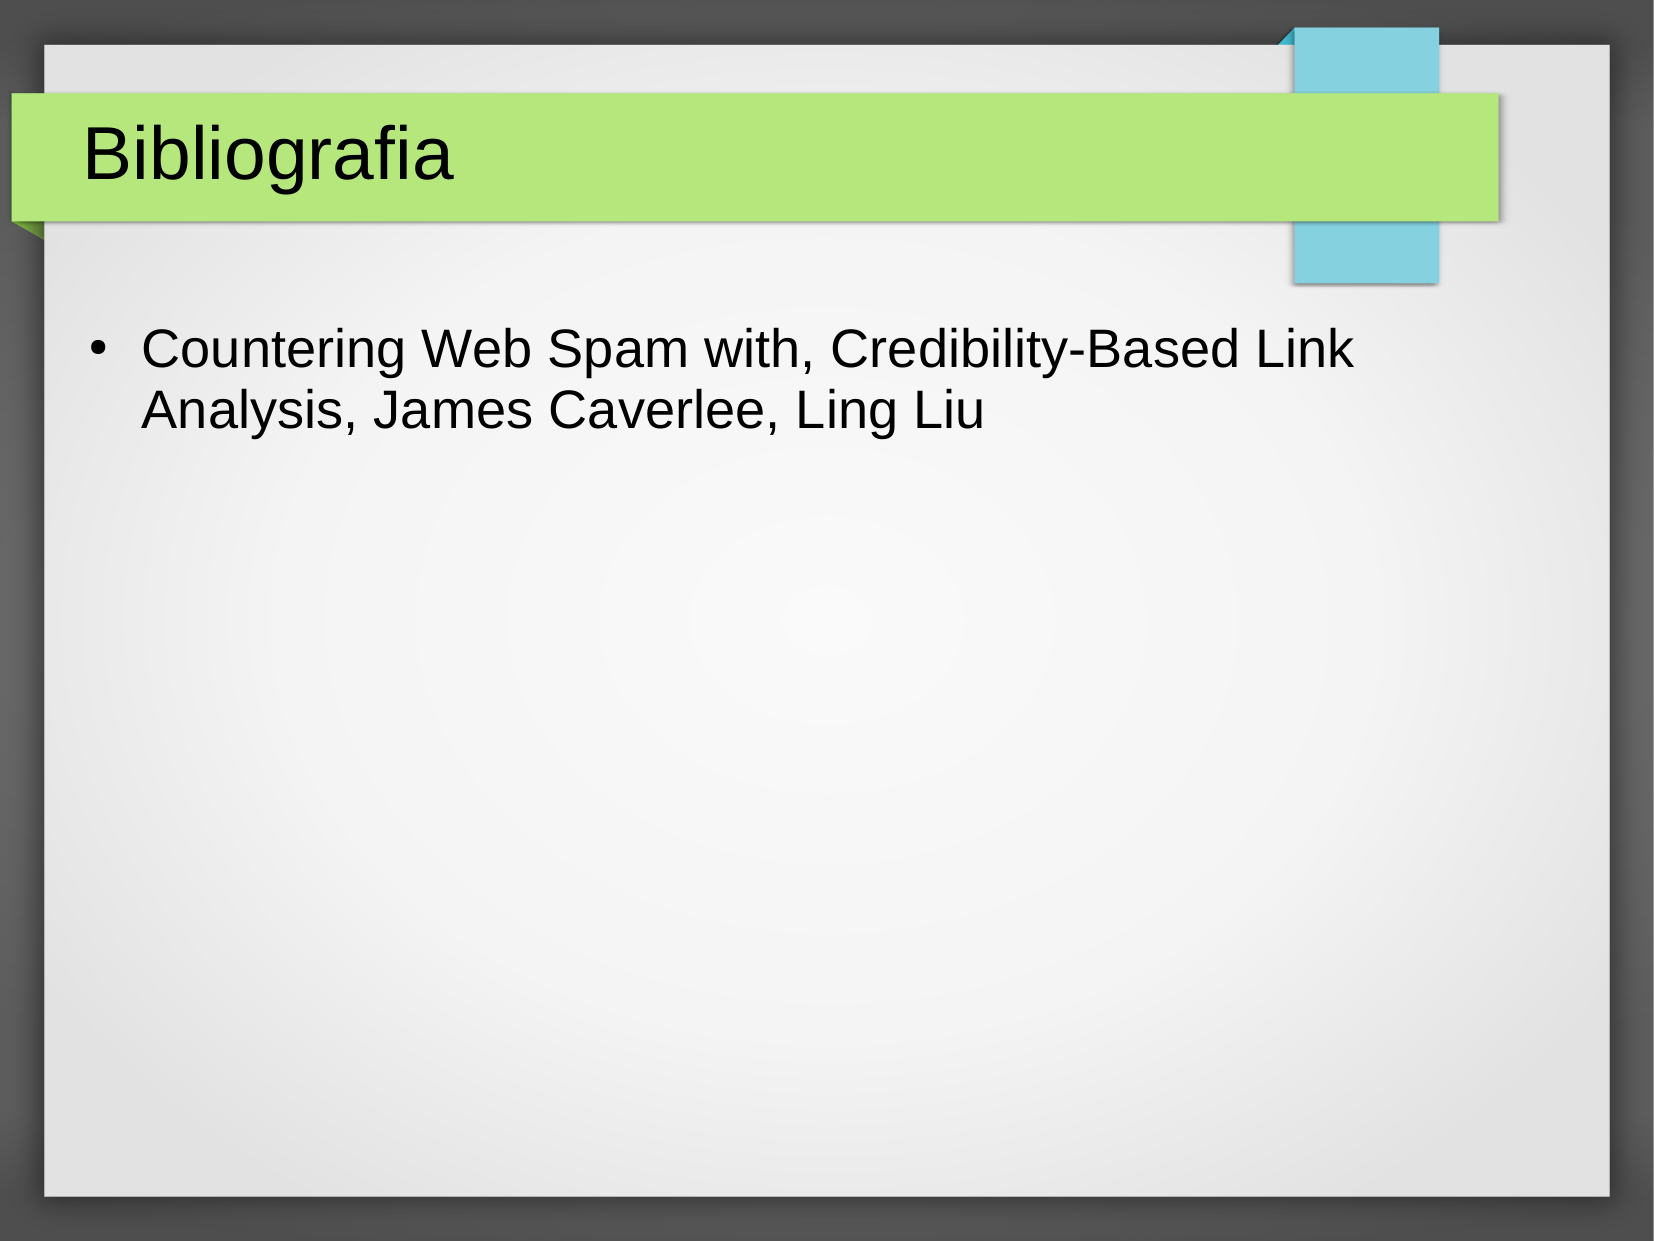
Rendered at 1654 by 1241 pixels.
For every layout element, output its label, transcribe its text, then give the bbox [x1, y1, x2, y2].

title Bibliografia [82, 94, 1264, 213]
list Countering Web Spam with, Credibility-Based Link Analysis, James Caverlee, Ling Liu [70, 318, 1560, 1111]
picture [0, 0, 1654, 1241]
